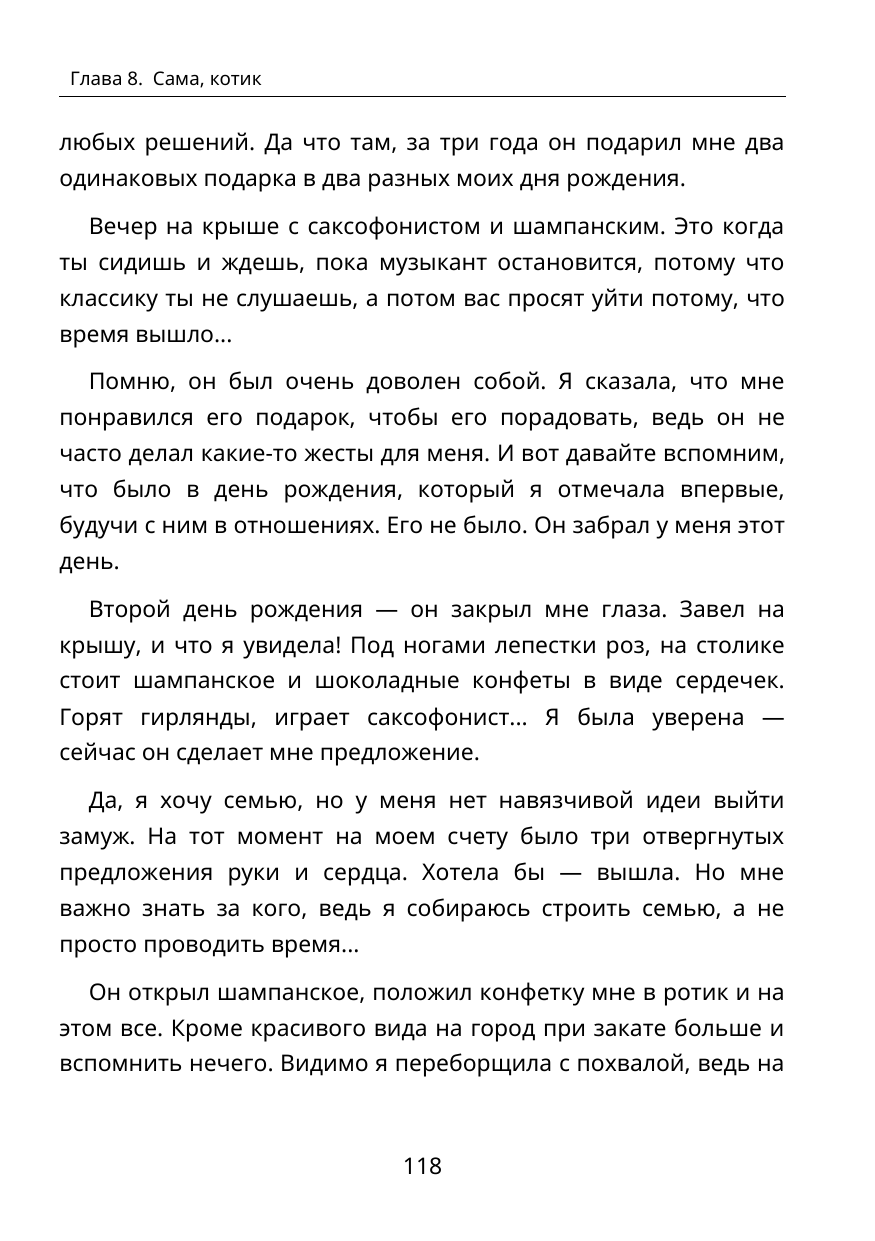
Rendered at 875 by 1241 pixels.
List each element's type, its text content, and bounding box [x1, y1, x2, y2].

text Да, я хочу семью, но у меня нет навязчивой идеи выйти замуж. На тот момент на моем счету было три отвергнутых предложения руки и сердца. Хотела бы — вышла. Но мне важно знать за кого, ведь я собираюсь строить семью, а не просто проводить время... [59, 784, 786, 959]
text любых решений. Да что там, за три года он подарил мне два одинаковых подарка в два разных моих дня рождения. [59, 126, 786, 193]
text Второй день рождения — он закрыл мне глаза. Завел на крышу, и что я увидела! Под ногами лепестки роз, на столике стоит шампанское и шоколадные конфеты в виде сердечек. Горят гирлянды, играет саксофонист... Я была уверена — сейчас он сделает мне предложение. [59, 593, 786, 768]
text Вечер на крыше с саксофонистом и шампанским. Это когда ты сидишь и ждешь, пока музыкант остановится, потому что классику ты не слушаешь, а потом вас просят уйти потому, что время вышло... [59, 210, 786, 349]
text Он открыл шампанское, положил конфетку мне в ротик и на этом все. Кроме красивого вида на город при закате больше и вспомнить нечего. Видимо я переборщила с похвалой, ведь на [59, 976, 786, 1079]
text Помню, он был очень доволен собой. Я сказала, что мне понравился его подарок, чтобы его порадовать, ведь он не часто делал какие-то жесты для меня. И вот давайте вспомним, что было в день рождения, который я отмечала впервые, будучи с ним в отношениях. Его не было. Он забрал у меня этот день. [59, 365, 786, 576]
